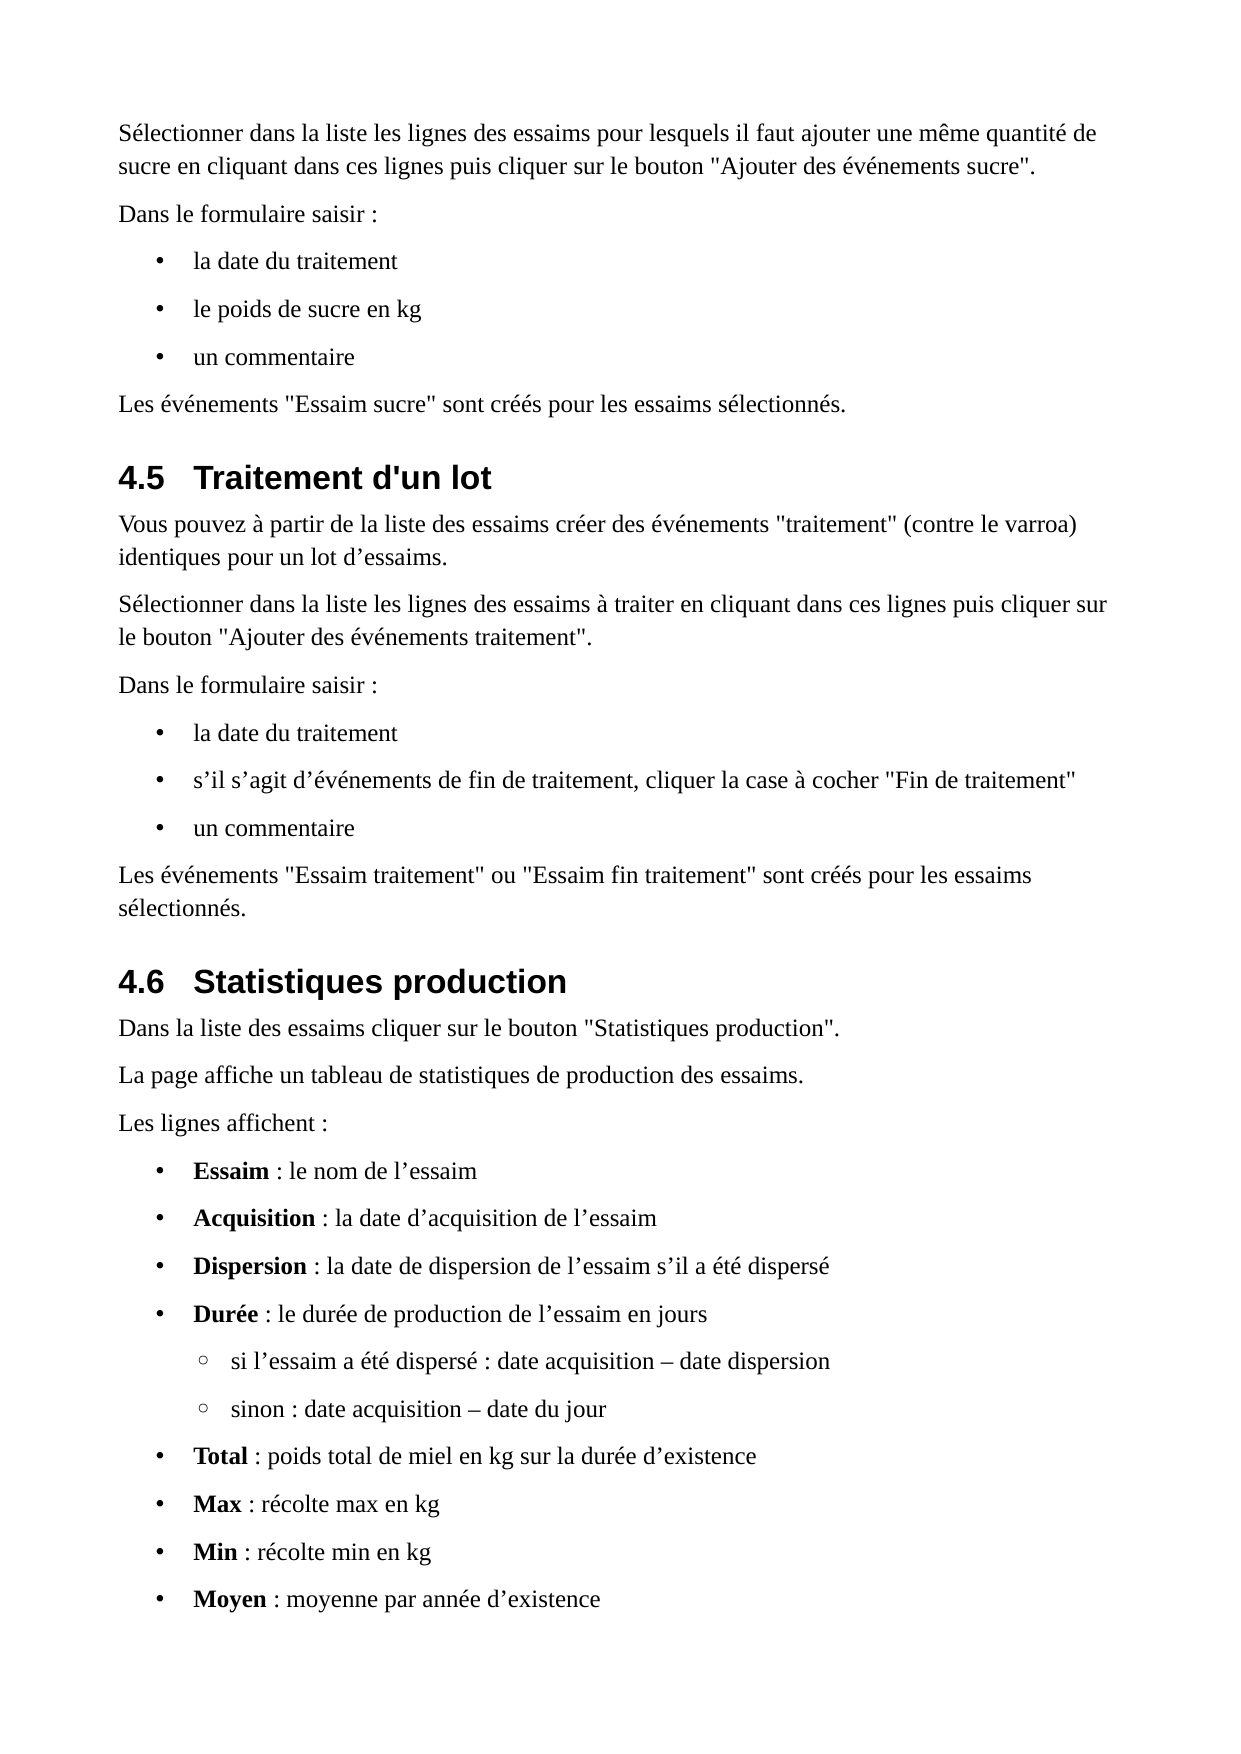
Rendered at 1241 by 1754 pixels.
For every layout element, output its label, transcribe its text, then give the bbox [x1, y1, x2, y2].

text Dans le formulaire saisir : [118, 670, 1122, 699]
text Les événements "Essaim sucre" sont créés pour les essaims sélectionnés. [118, 389, 1122, 418]
list un commentaire [156, 342, 1122, 370]
text Les événements "Essaim traitement" ou "Essaim fin traitement" sont créés pour les essaims sélectionnés. [118, 860, 1122, 922]
text Sélectionner dans la liste les lignes des essaims à traiter en cliquant dans ces lignes puis cliquer sur le bouton "Ajouter des événements traitement". [118, 589, 1122, 651]
list si l’essaim a été dispersé : date acquisition – date dispersion [193, 1346, 1122, 1375]
list Durée : le durée de production de l’essaim en jours [156, 1299, 1122, 1327]
text Les lignes affichent : [118, 1108, 1122, 1137]
list Essaim : le nom de l’essaim [156, 1156, 1122, 1184]
list la date du traitement [156, 246, 1122, 275]
list Acquisition : la date d’acquisition de l’essaim [156, 1203, 1122, 1232]
list le poids de sucre en kg [156, 294, 1122, 323]
list Total : poids total de miel en kg sur la durée d’existence [156, 1441, 1122, 1470]
list s’il s’agit d’événements de fin de traitement, cliquer la case à cocher "Fin de traitement" [156, 765, 1122, 794]
list un commentaire [156, 813, 1122, 842]
text Dans le formulaire saisir : [118, 199, 1122, 227]
list Dispersion : la date de dispersion de l’essaim s’il a été dispersé [156, 1251, 1122, 1280]
text Sélectionner dans la liste les lignes des essaims pour lesquels il faut ajouter une même quantité de sucre en cliquant dans ces lignes puis cliquer sur le bouton "Ajouter des événements sucre". [118, 118, 1122, 180]
text La page affiche un tableau de statistiques de production des essaims. [118, 1061, 1122, 1089]
list Max : récolte max en kg [156, 1489, 1122, 1518]
text Dans la liste des essaims cliquer sur le bouton "Statistiques production". [118, 1013, 1122, 1042]
list sinon : date acquisition – date du jour [193, 1394, 1122, 1423]
subtitle Statistiques production [118, 962, 1122, 1001]
text Vous pouvez à partir de la liste des essaims créer des événements "traitement" (contre le varroa) identiques pour un lot d’essaims. [118, 509, 1122, 571]
list Moyen : moyenne par année d’existence [156, 1584, 1122, 1613]
subtitle Traitement d'un lot [118, 458, 1122, 496]
list Min : récolte min en kg [156, 1537, 1122, 1565]
list la date du traitement [156, 718, 1122, 746]
